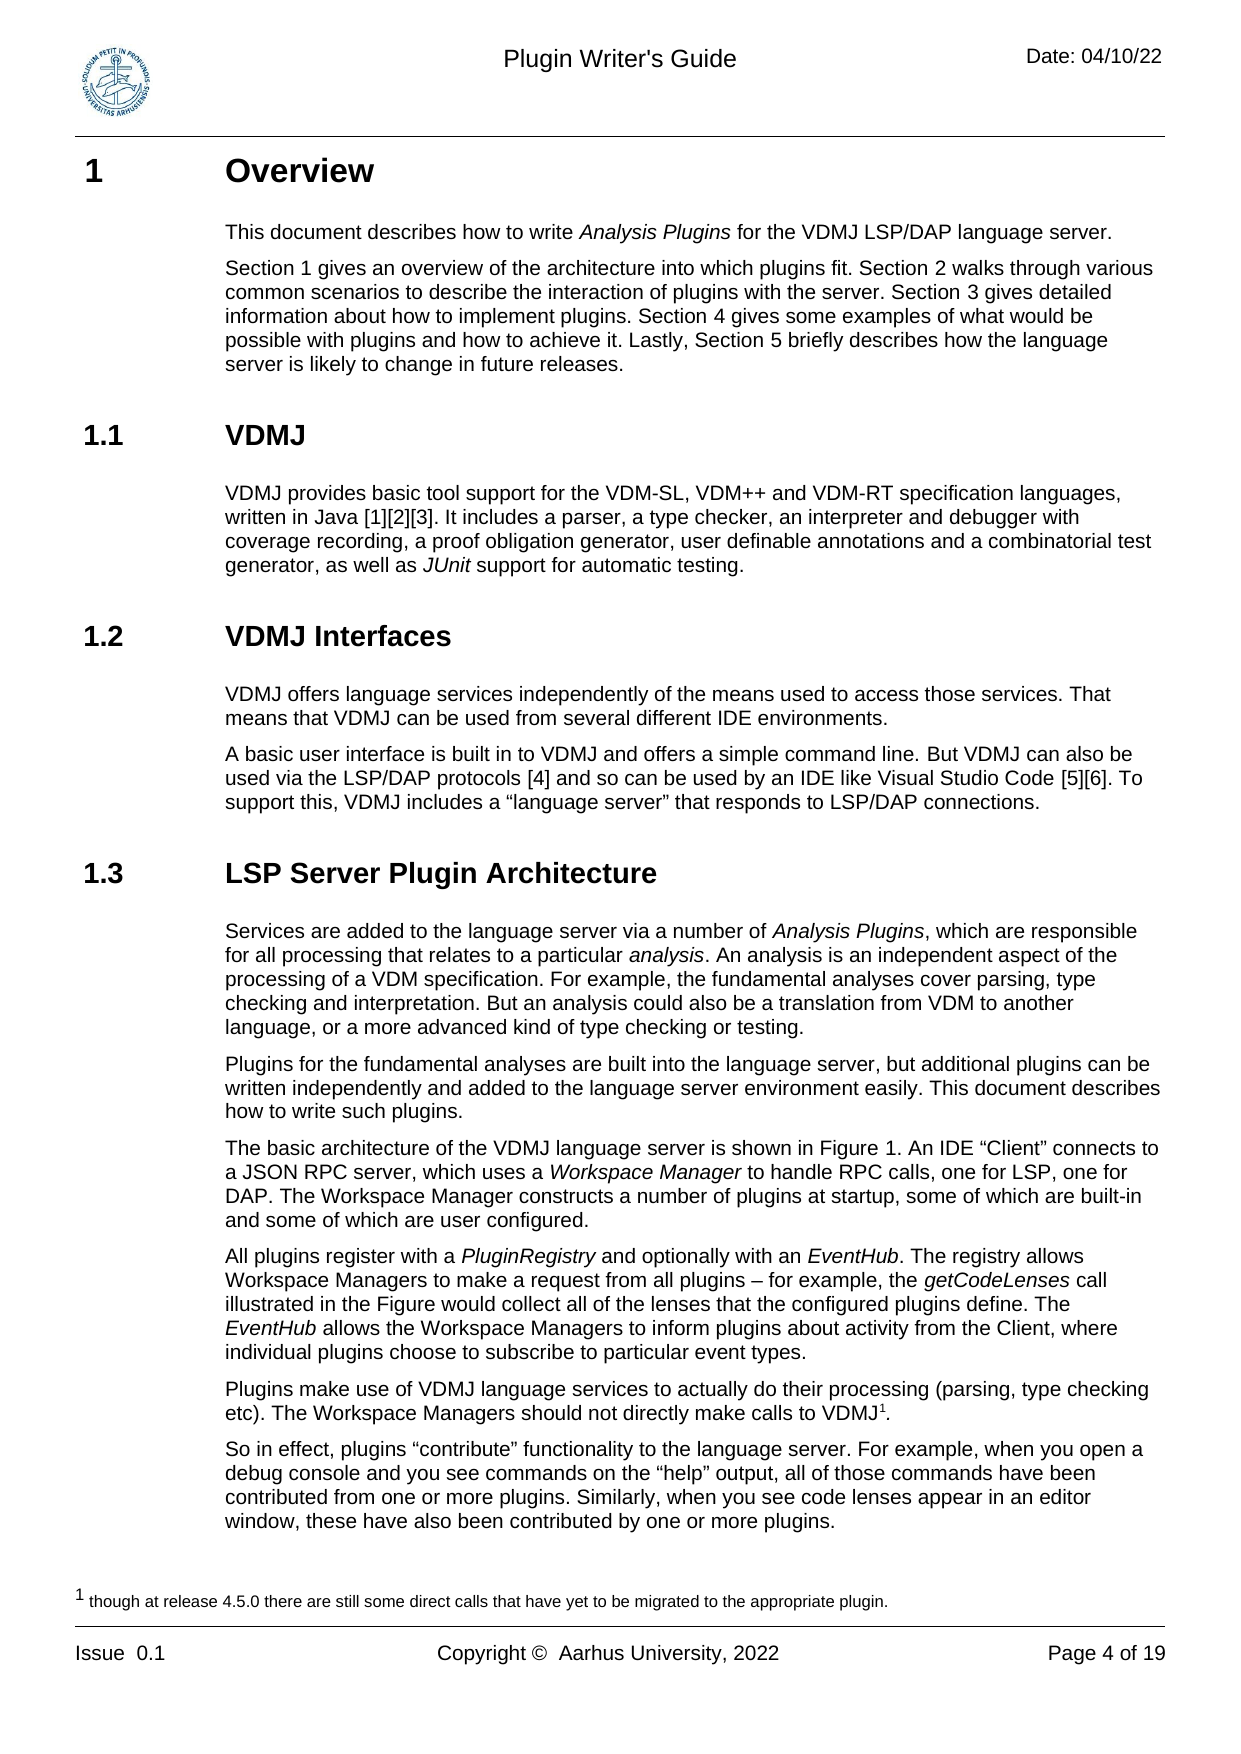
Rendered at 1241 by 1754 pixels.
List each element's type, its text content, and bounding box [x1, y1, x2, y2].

subtitle VDMJ Interfaces [75, 619, 1165, 652]
subtitle Overview [75, 152, 1165, 190]
text A basic user interface is built in to VDMJ and offers a simple command line. But VDMJ can also be used via the LSP/DAP protocols [4] and so can be used by an IDE like Visual Studio Code [5][6]. To support this, VDMJ includes a “language server” that responds to LSP/DAP connections. [225, 743, 1165, 814]
text This document describes how to write Analysis Plugins for the VDMJ LSP/DAP language server. [225, 220, 1165, 244]
text So in effect, plugins “contribute” functionality to the language server. For example, when you open a debug console and you see commands on the “help” output, all of those commands have been contributed from one or more plugins. Similarly, when you see code lenses appear in an editor window, these have also been contributed by one or more plugins. [225, 1437, 1165, 1533]
subtitle VDMJ [75, 419, 1165, 451]
text The basic architecture of the VDMJ language server is shown in Figure 1. An IDE “Client” connects to a JSON RPC server, which uses a Workspace Manager to handle RPC calls, one for LSP, one for DAP. The Workspace Manager constructs a number of plugins at startup, some of which are built-in and some of which are user configured. [225, 1136, 1165, 1232]
text Services are added to the language server via a number of Analysis Plugins, which are responsible for all processing that relates to a particular analysis. An analysis is an independent aspect of the processing of a VDM specification. For example, the fundamental analyses cover parsing, type checking and interpretation. But an analysis could also be a translation from VDM to another language, or a more advanced kind of type checking or testing. [225, 919, 1165, 1039]
subtitle LSP Server Plugin Architecture [75, 857, 1165, 889]
text Section 1 gives an overview of the architecture into which plugins fit. Section 2 walks through various common scenarios to describe the interaction of plugins with the server. Section 3 gives detailed information about how to implement plugins. Section 4 gives some examples of what would be possible with plugins and how to achieve it. Lastly, Section 5 briefly describes how the language server is likely to change in future releases. [225, 256, 1165, 376]
text though at release 4.5.0 there are still some direct calls that have yet to be migrated to the appropriate plugin. [75, 1592, 1165, 1611]
text VDMJ provides basic tool support for the VDM-SL, VDM++ and VDM-RT specification languages, written in Java [1][2][3]. It includes a parser, a type checker, an interpreter and debugger with coverage recording, a proof obligation generator, user definable annotations and a combinatorial test generator, as well as JUnit support for automatic testing. [225, 481, 1165, 577]
text Plugins for the fundamental analyses are built into the language server, but additional plugins can be written independently and added to the language server environment easily. This document describes how to write such plugins. [225, 1052, 1165, 1124]
text Plugins make use of VDMJ language services to actually do their processing (parsing, type checking etc). The Workspace Managers should not directly make calls to VDMJ. [225, 1377, 1165, 1425]
text All plugins register with a PluginRegistry and optionally with an EventHub. The registry allows Workspace Managers to make a request from all plugins – for example, the getCodeLenses call illustrated in the Figure would collect all of the lenses that the configured plugins define. The EventHub allows the Workspace Managers to inform plugins about activity from the Client, where individual plugins choose to subscribe to particular event types. [225, 1244, 1165, 1364]
text VDMJ offers language services independently of the means used to access those services. That means that VDMJ can be used from several different IDE environments. [225, 682, 1165, 730]
picture [78, 44, 153, 120]
